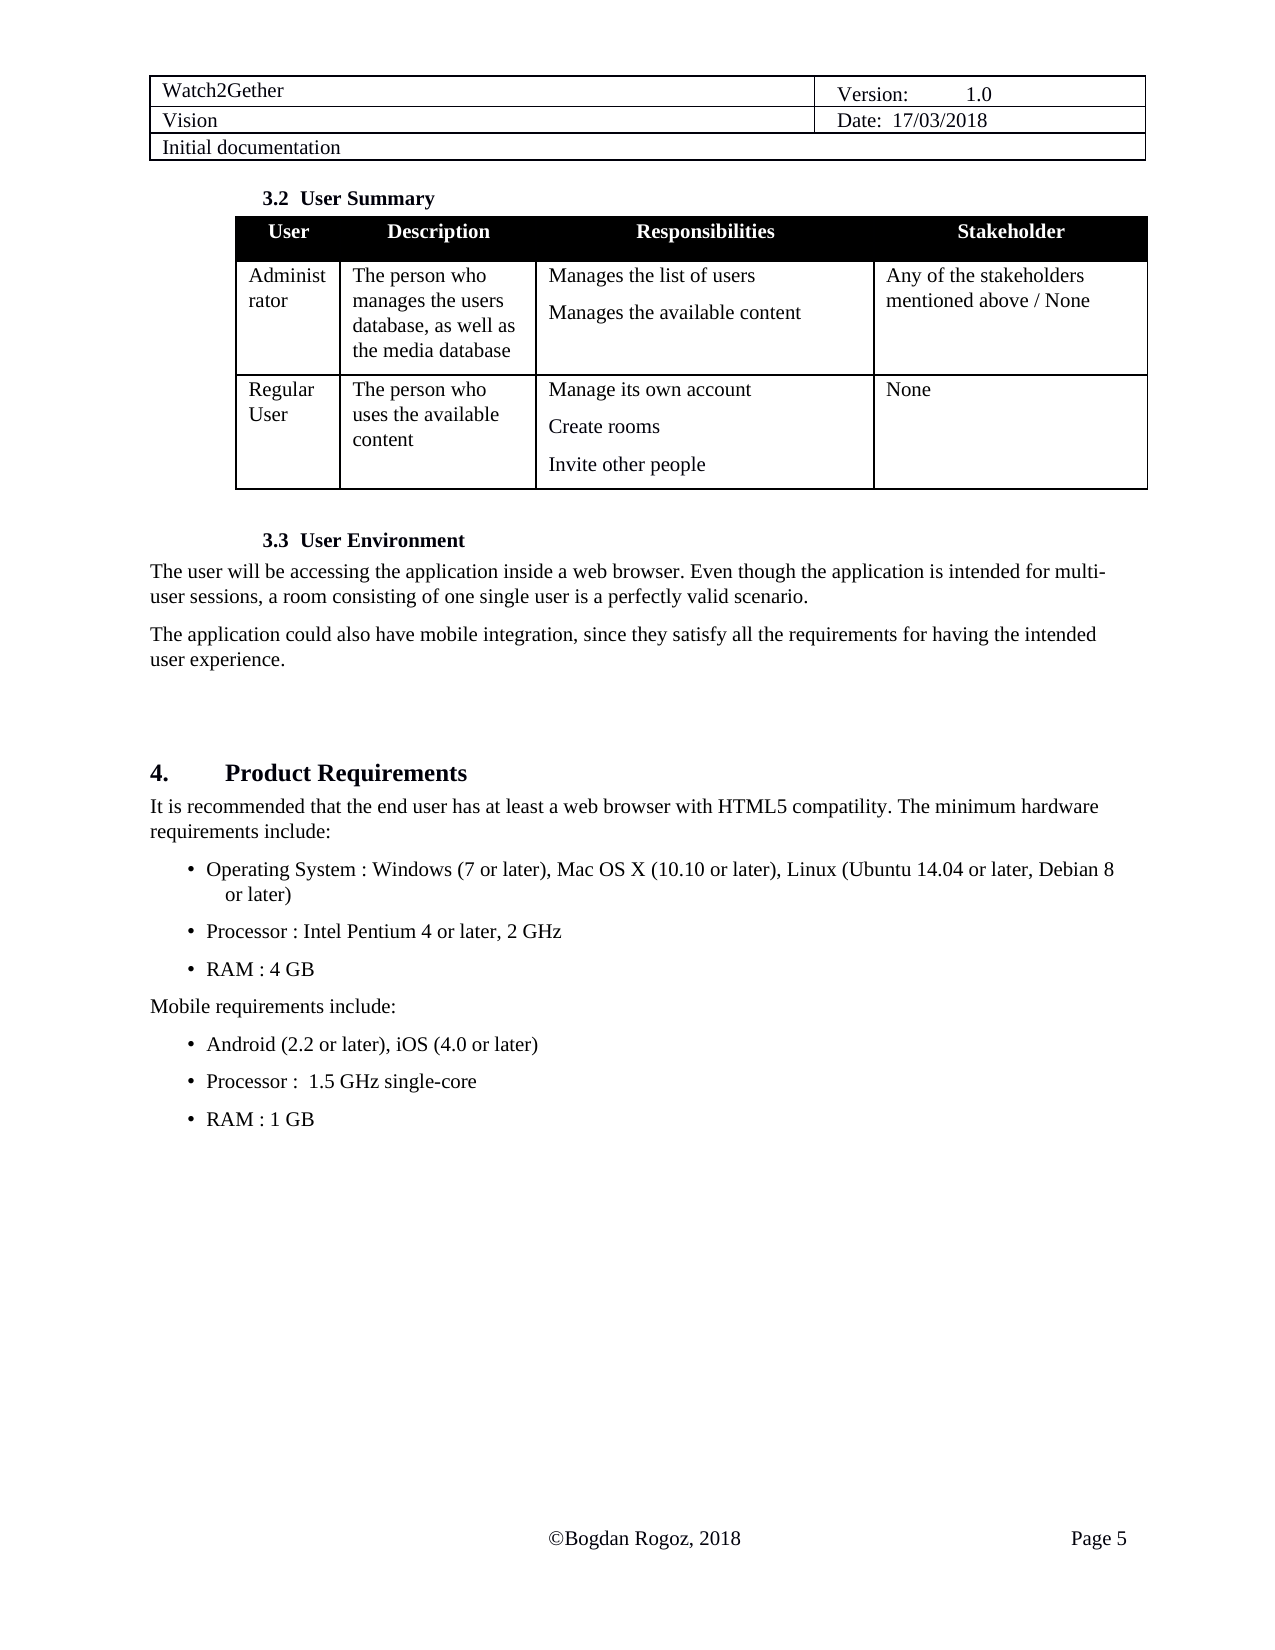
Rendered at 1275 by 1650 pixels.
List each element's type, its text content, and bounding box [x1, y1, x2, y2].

table_cell Manage its own account Create rooms Invite other people [537, 376, 873, 488]
text Mobile requirements include: [150, 993, 1125, 1018]
text The application could also have mobile integration, since they satisfy all the requirements for having the intended user experience. [150, 621, 1125, 671]
subtitle User Environment [262, 527, 1125, 552]
text The user will be accessing the application inside a web browser. Even though the application is intended for multi-user sessions, a room consisting of one single user is a perfectly valid scenario. [150, 558, 1125, 608]
table_cell None [875, 376, 1147, 488]
list Processor : 1.5 GHz single-core [187, 1068, 1125, 1093]
table_cell Regular User [237, 376, 339, 488]
list Processor : Intel Pentium 4 or later, 2 GHz [187, 918, 1125, 943]
text It is recommended that the end user has at least a web browser with HTML5 compatility. The minimum hardware requirements include: [150, 793, 1125, 843]
table_cell The person who manages the users database, as well as the media database [341, 262, 535, 374]
list RAM : 4 GB [187, 956, 1125, 981]
list Android (2.2 or later), iOS (4.0 or later) [187, 1031, 1125, 1056]
table_header Responsibilities [537, 218, 873, 260]
list RAM : 1 GB [187, 1106, 1125, 1131]
table_header User [237, 218, 339, 260]
list Operating System : Windows (7 or later), Mac OS X (10.10 or later), Linux (Ubuntu 14.04 or later, Debian 8 or later) [187, 856, 1125, 906]
table_cell Manages the list of users Manages the available content [537, 262, 873, 374]
subtitle Product Requirements [150, 758, 1125, 787]
table_header Stakeholder [875, 218, 1147, 260]
table_cell The person who uses the available content [341, 376, 535, 488]
table_header Description [341, 218, 535, 260]
subtitle User Summary [262, 185, 1125, 210]
table_cell Administrator [237, 262, 339, 374]
table_cell Any of the stakeholders mentioned above / None [875, 262, 1147, 374]
